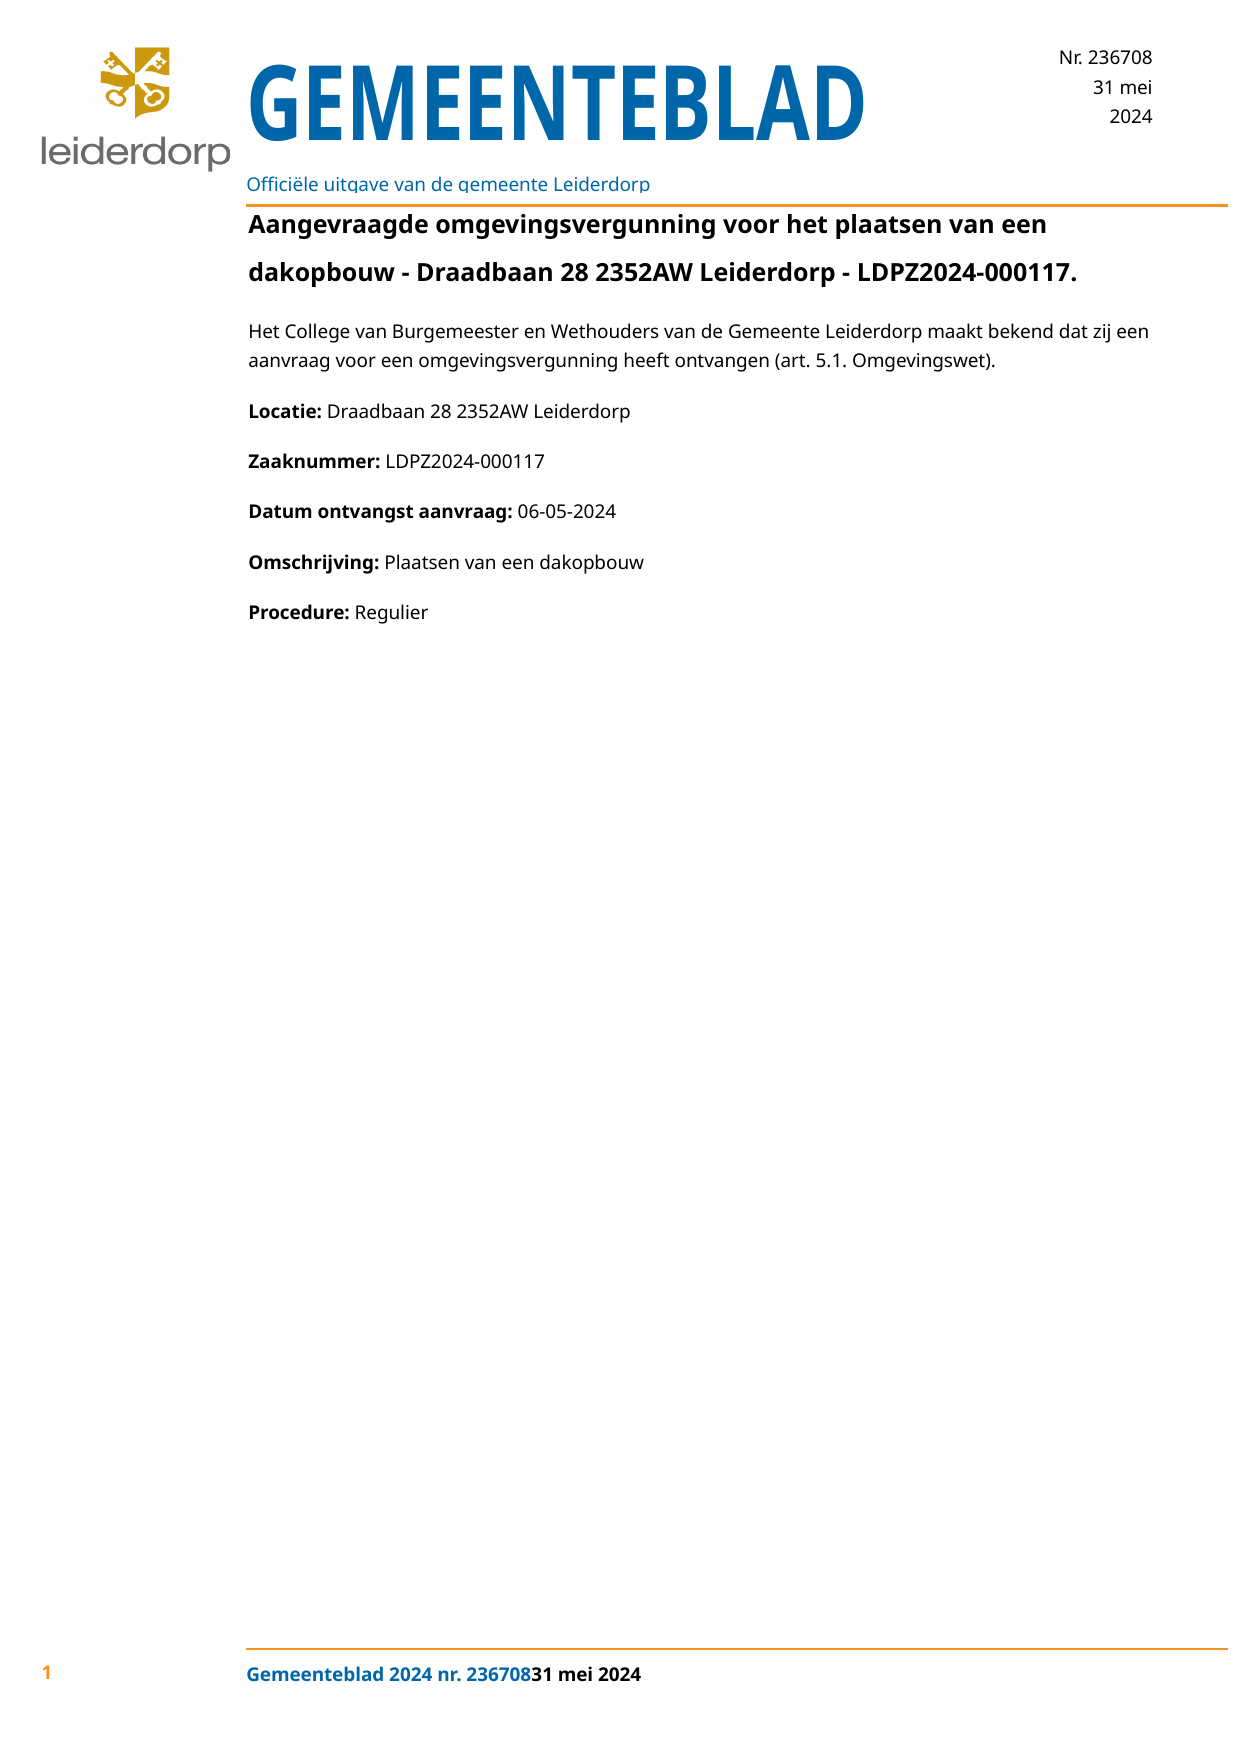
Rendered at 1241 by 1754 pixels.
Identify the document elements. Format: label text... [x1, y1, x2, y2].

text Locatie: Draadbaan 28 2352AW Leiderdorp [248, 398, 1152, 424]
text Datum ontvangst aanvraag: 06-05-2024 [248, 499, 1152, 524]
text Omschrijving: Plaatsen van een dakopbouw [248, 549, 1152, 575]
text Het College van Burgemeester en Wethouders van de Gemeente Leiderdorp maakt bekend dat zij een aanvraag voor een omgevingsvergunning heeft ontvangen (art. 5.1. Omgevingswet). [248, 318, 1152, 373]
text Zaaknummer: LDPZ2024-000117 [248, 448, 1152, 474]
text Aangevraagde omgevingsvergunning voor het plaatsen van een dakopbouw - Draadbaan 28 2352AW Leiderdorp - LDPZ2024-000117. [248, 207, 1152, 288]
picture [41, 47, 231, 172]
text Procedure: Regulier [248, 599, 1152, 625]
